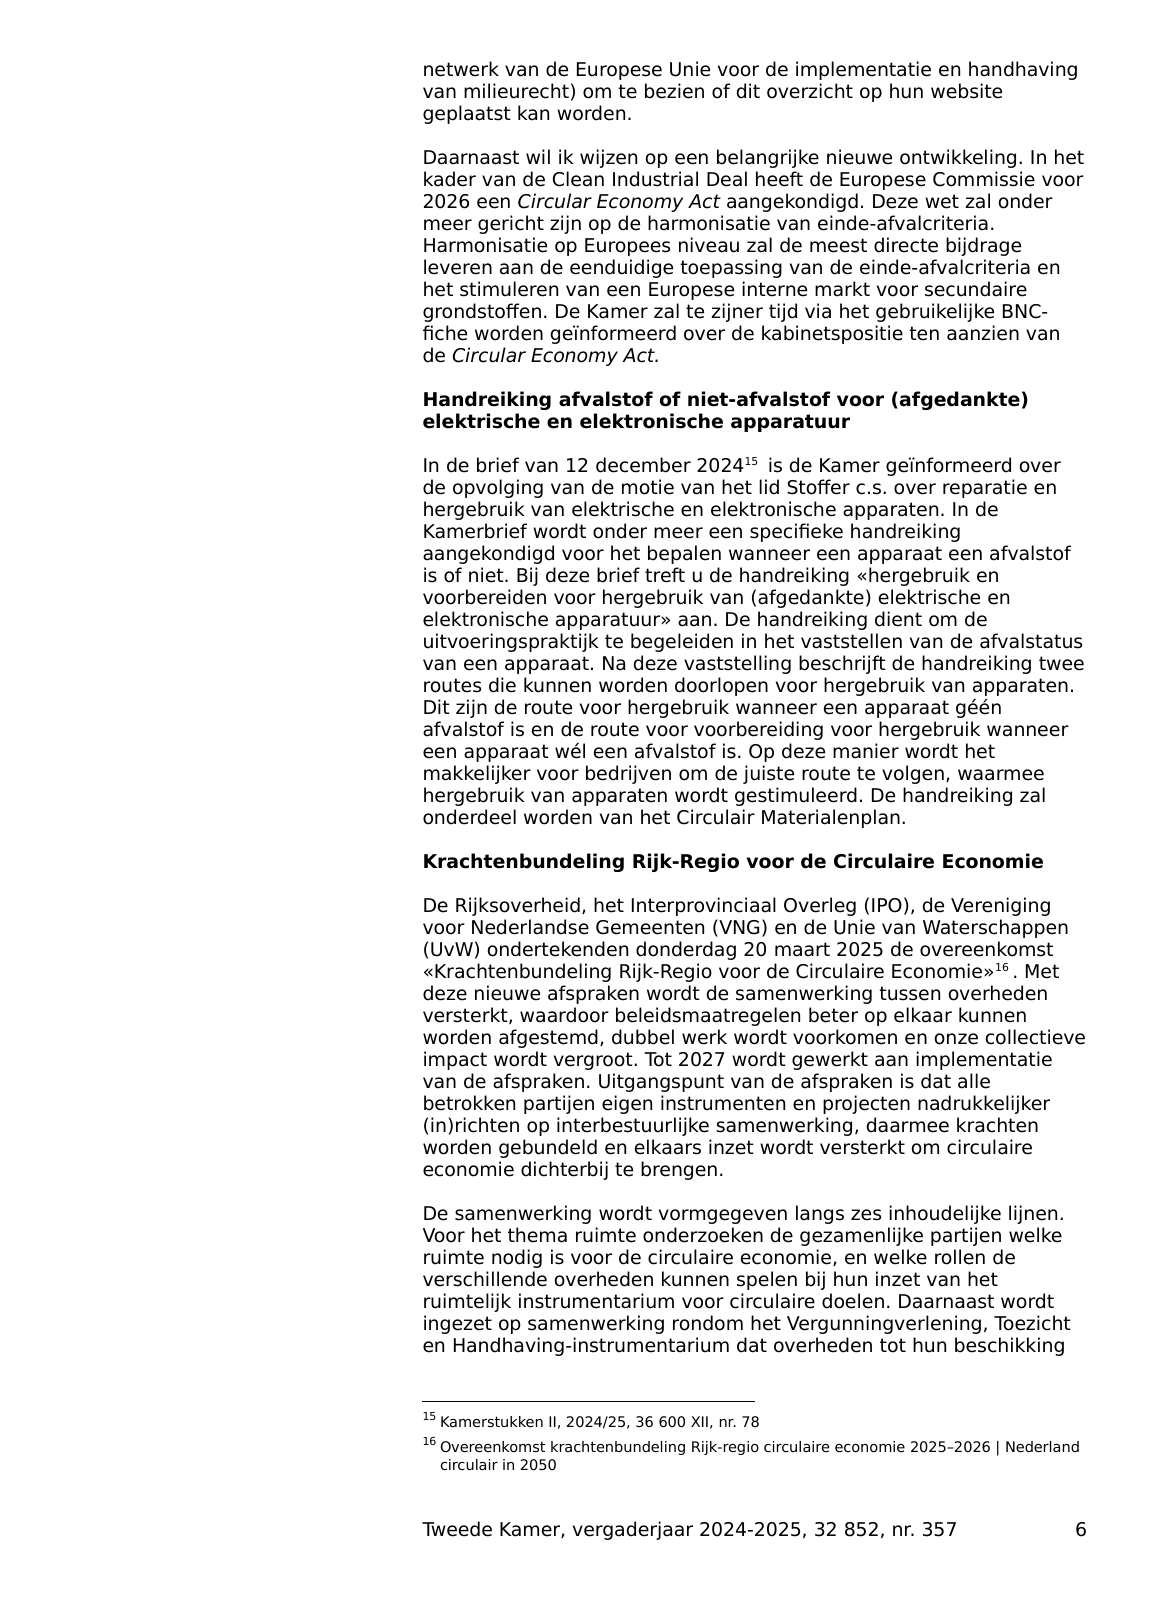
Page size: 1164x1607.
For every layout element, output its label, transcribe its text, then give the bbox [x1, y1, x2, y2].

text De samenwerking wordt vormgegeven langs zes inhoudelijke lijnen. Voor het thema ruimte onderzoeken de gezamenlijke partijen welke ruimte nodig is voor de circulaire economie, en welke rollen de verschillende overheden kunnen spelen bij hun inzet van het ruimtelijk instrumentarium voor circulaire doelen. Daarnaast wordt ingezet op samenwerking rondom het Vergunningverlening, Toezicht en Handhaving-instrumentarium dat overheden tot hun beschikking [422, 1203, 1087, 1357]
subtitle Krachtenbundeling Rijk-Regio voor de Circulaire Economie [422, 851, 1087, 873]
subtitle Handreiking afvalstof of niet-afvalstof voor (afgedankte) elektrische en elektronische apparatuur [422, 389, 1087, 433]
text Daarnaast wil ik wijzen op een belangrijke nieuwe ontwikkeling. In het kader van de Clean Industrial Deal heeft de Europese Commissie voor 2026 een Circular Economy Act aangekondigd. Deze wet zal onder meer gericht zijn op de harmonisatie van einde-afvalcriteria. Harmonisatie op Europees niveau zal de meest directe bijdrage leveren aan de eenduidige toepassing van de einde-afvalcriteria en het stimuleren van een Europese interne markt voor secundaire grondstoffen. De Kamer zal te zijner tijd via het gebruikelijke BNC-fiche worden geïnformeerd over de kabinetspositie ten aanzien van de Circular Economy Act. [422, 147, 1087, 367]
text In de brief van 12 december 2024 is de Kamer geïnformeerd over de opvolging van de motie van het lid Stoffer c.s. over reparatie en hergebruik van elektrische en elektronische apparaten. In de Kamerbrief wordt onder meer een specifieke handreiking aangekondigd voor het bepalen wanneer een apparaat een afvalstof is of niet. Bij deze brief treft u de handreiking «hergebruik en voorbereiden voor hergebruik van (afgedankte) elektrische en elektronische apparatuur» aan. De handreiking dient om de uitvoeringspraktijk te begeleiden in het vaststellen van de afvalstatus van een apparaat. Na deze vaststelling beschrijft de handreiking twee routes die kunnen worden doorlopen voor hergebruik van apparaten. Dit zijn de route voor hergebruik wanneer een apparaat géén afvalstof is en de route voor voorbereiding voor hergebruik wanneer een apparaat wél een afvalstof is. Op deze manier wordt het makkelijker voor bedrijven om de juiste route te volgen, waarmee hergebruik van apparaten wordt gestimuleerd. De handreiking zal onderdeel worden van het Circulair Materialenplan. [422, 455, 1087, 829]
text Overeenkomst krachtenbundeling Rijk-regio circulaire economie 2025–2026 | Nederland circulair in 2050 [422, 1435, 1087, 1474]
text Kamerstukken II, 2024/25, 36 600 XII, nr. 78 [422, 1410, 1087, 1432]
text netwerk van de Europese Unie voor de implementatie en handhaving van milieurecht) om te bezien of dit overzicht op hun website geplaatst kan worden. [422, 59, 1087, 125]
text De Rijksoverheid, het Interprovinciaal Overleg (IPO), de Vereniging voor Nederlandse Gemeenten (VNG) en de Unie van Waterschappen (UvW) ondertekenden donderdag 20 maart 2025 de overeenkomst «Krachtenbundeling Rijk-Regio voor de Circulaire Economie». Met deze nieuwe afspraken wordt de samenwerking tussen overheden versterkt, waardoor beleidsmaatregelen beter op elkaar kunnen worden afgestemd, dubbel werk wordt voorkomen en onze collectieve impact wordt vergroot. Tot 2027 wordt gewerkt aan implementatie van de afspraken. Uitgangspunt van de afspraken is dat alle betrokken partijen eigen instrumenten en projecten nadrukkelijker (in)richten op interbestuurlijke samenwerking, daarmee krachten worden gebundeld en elkaars inzet wordt versterkt om circulaire economie dichterbij te brengen. [422, 895, 1087, 1181]
